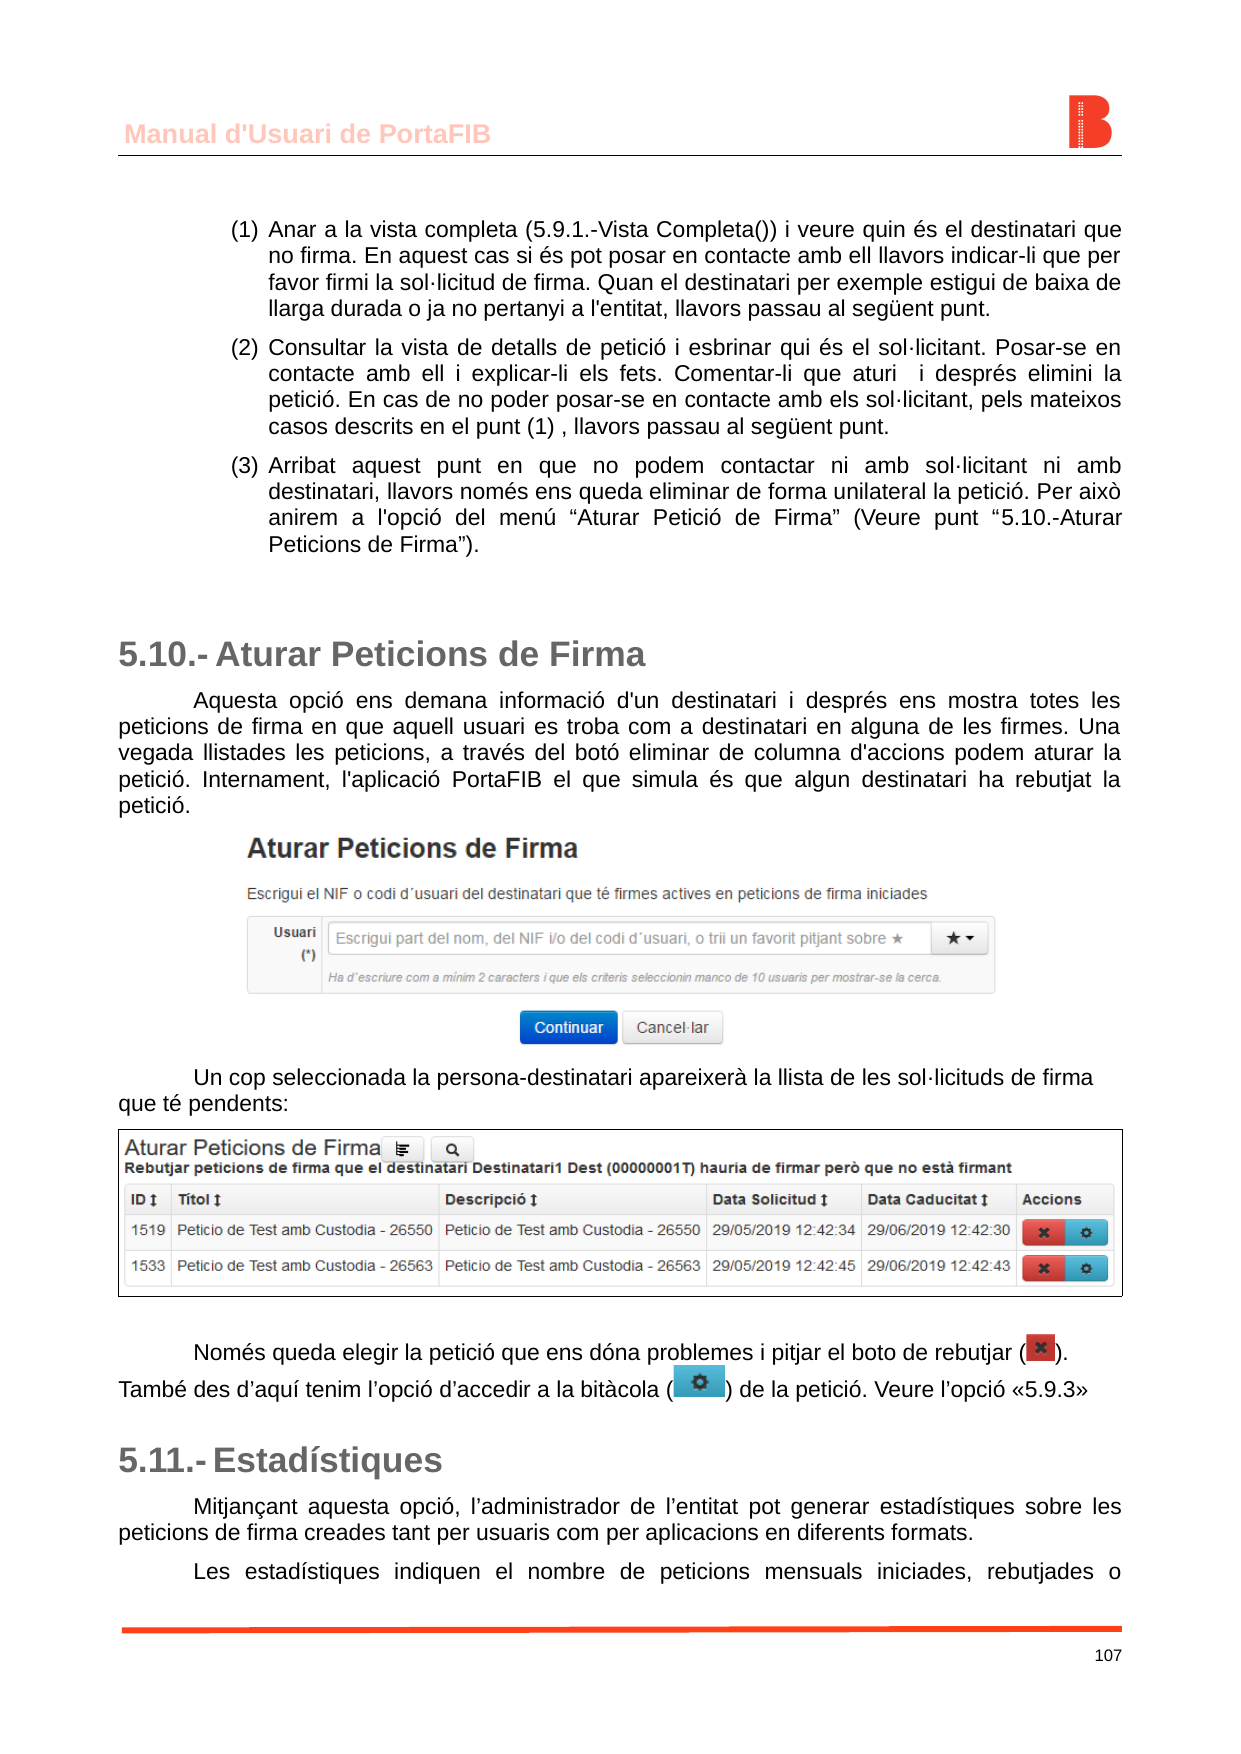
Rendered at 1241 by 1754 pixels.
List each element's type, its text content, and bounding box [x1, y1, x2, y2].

text Aquesta opció ens demana informació d'un destinatari i després ens mostra totes les peticions de firma en que aquell usuari es troba com a destinatari en alguna de les firmes. Una vegada llistades les peticions, a través del botó eliminar de columna d'accions podem aturar la petició. Internament, l'aplicació PortaFIB el que simula és que algun destinatari ha rebutjat la petició. [118, 687, 1122, 818]
list Anar a la vista completa (5.9.1Vista Completa()) i veure quin és el destinatari que no firma. En aquest cas si és pot posar en contacte amb ell llavors indicar-li que per favor firmi la sol·licitud de firma. Quan el destinatari per exemple estigui de baixa de llarga durada o ja no pertanyi a l'entitat, llavors passau al següent punt. [231, 216, 1122, 321]
list Consultar la vista de detalls de petició i esbrinar qui és el sol·licitant. Posar-se en contacte amb ell i explicar-li els fets. Comentar-li que aturi i després elimini la petició. En cas de no poder posar-se en contacte amb els sol·licitant, pels mateixos casos descrits en el punt (1) , llavors passau al següent punt. [231, 334, 1122, 439]
subtitle Aturar Peticions de Firma [118, 633, 1122, 674]
picture [1026, 1334, 1055, 1361]
picture [121, 1132, 1119, 1293]
text Mitjançant aquesta opció, l’administrador de l’entitat pot generar estadístiques sobre les peticions de firma creades tant per usuaris com per aplicacions en diferents formats. [118, 1493, 1122, 1545]
picture [238, 830, 1002, 1052]
picture [673, 1365, 725, 1397]
subtitle Estadístiques [118, 1439, 1122, 1480]
picture [1063, 94, 1117, 150]
text Un cop seleccionada la persona-destinatari apareixerà la llista de les sol·licituds de firma que té pendents: [118, 1064, 1122, 1117]
text Les estadístiques indiquen el nombre de peticions mensuals iniciades, rebutjades o [118, 1558, 1122, 1584]
text Només queda elegir la petició que ens dóna problemes i pitjar el boto de rebutjar (). També des d’aquí tenim l’opció d’accedir a la bitàcola () de la petició. Veure l’opció «5.9.3» [118, 1334, 1122, 1402]
list Arribat aquest punt en que no podem contactar ni amb sol·licitant ni amb destinatari, llavors només ens queda eliminar de forma unilateral la petició. Per això anirem a l'opció del menú “Aturar Petició de Firma” (Veure punt “5.10Aturar Peticions de Firma”). [231, 452, 1122, 557]
